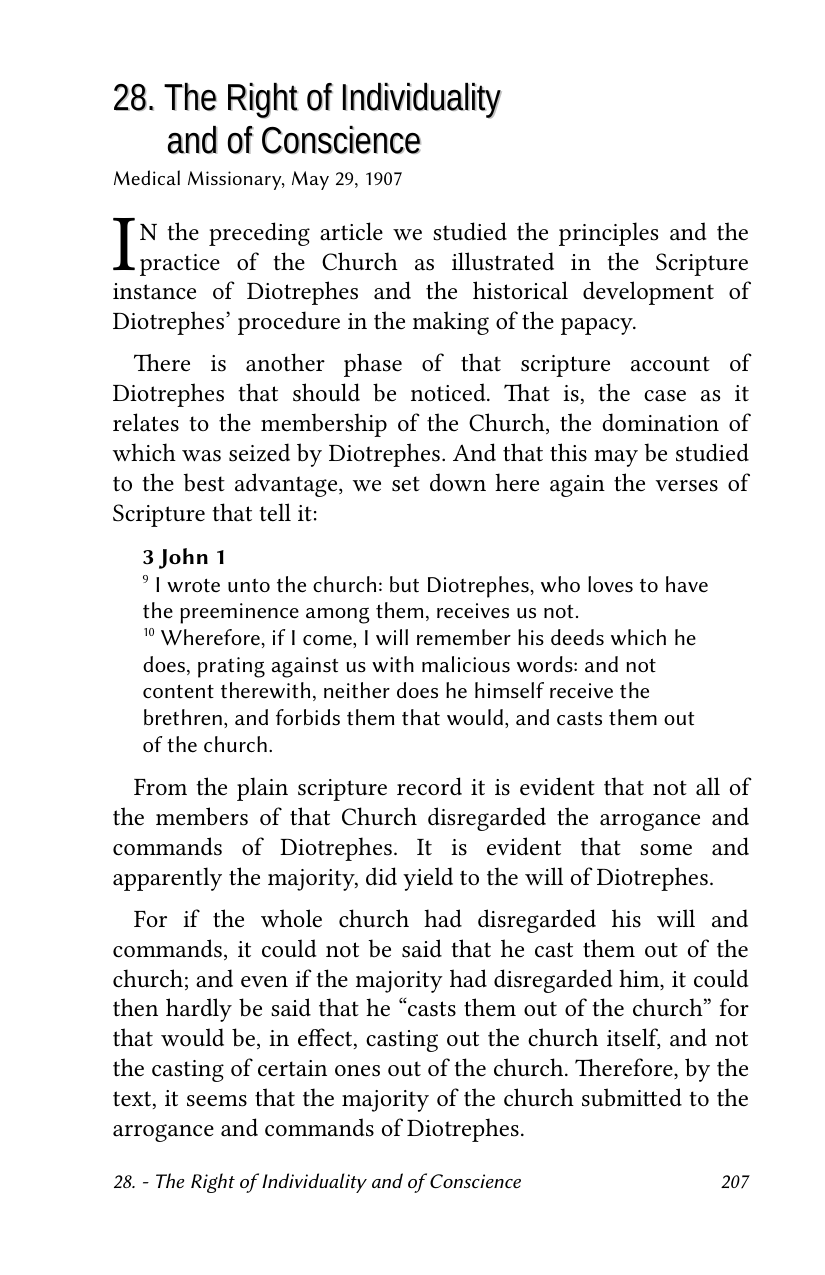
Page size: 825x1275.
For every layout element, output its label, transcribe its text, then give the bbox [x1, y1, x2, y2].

text 3 John 1 [142, 544, 750, 570]
text Medical Missionary, May 29, 1907 [112, 167, 750, 191]
text 9 I wrote unto the church: but Diotrephes, who loves to have the preeminence among them, receives us not. [142, 571, 720, 624]
text For if the whole church had disregarded his will and commands, it could not be said that he cast them out of the church; and even if the majority had disregarded him, it could then hardly be said that he “casts them out of the church” for that would be, in effect, casting out the church itself, and not the casting of certain ones out of the church. Therefore, by the text, it seems that the majority of the church submitted to the arrogance and commands of Diotrephes. [112, 905, 750, 1143]
text From the plain scripture record it is evident that not all of the members of that Church disregarded the arrogance and commands of Diotrephes. It is evident that some and apparently the majority, did yield to the will of Diotrephes. [112, 773, 750, 891]
title The Right of Individuality and of Conscience [112, 75, 750, 161]
text 10 Wherefore, if I come, I will remember his deeds which he does, prating against us with malicious words: and not content therewith, neither does he himself receive the brethren, and forbids them that would, and casts them out of the church. [142, 625, 720, 758]
text IN the preceding article we studied the principles and the practice of the Church as illustrated in the Scripture instance of Diotrephes and the historical development of Diotrephes’ procedure in the making of the papacy. [112, 218, 750, 336]
text There is another phase of that scripture account of Diotrephes that should be noticed. That is, the case as it relates to the membership of the Church, the domination of which was seized by Diotrephes. And that this may be studied to the best advantage, we set down here again the verses of Scripture that tell it: [112, 349, 750, 527]
